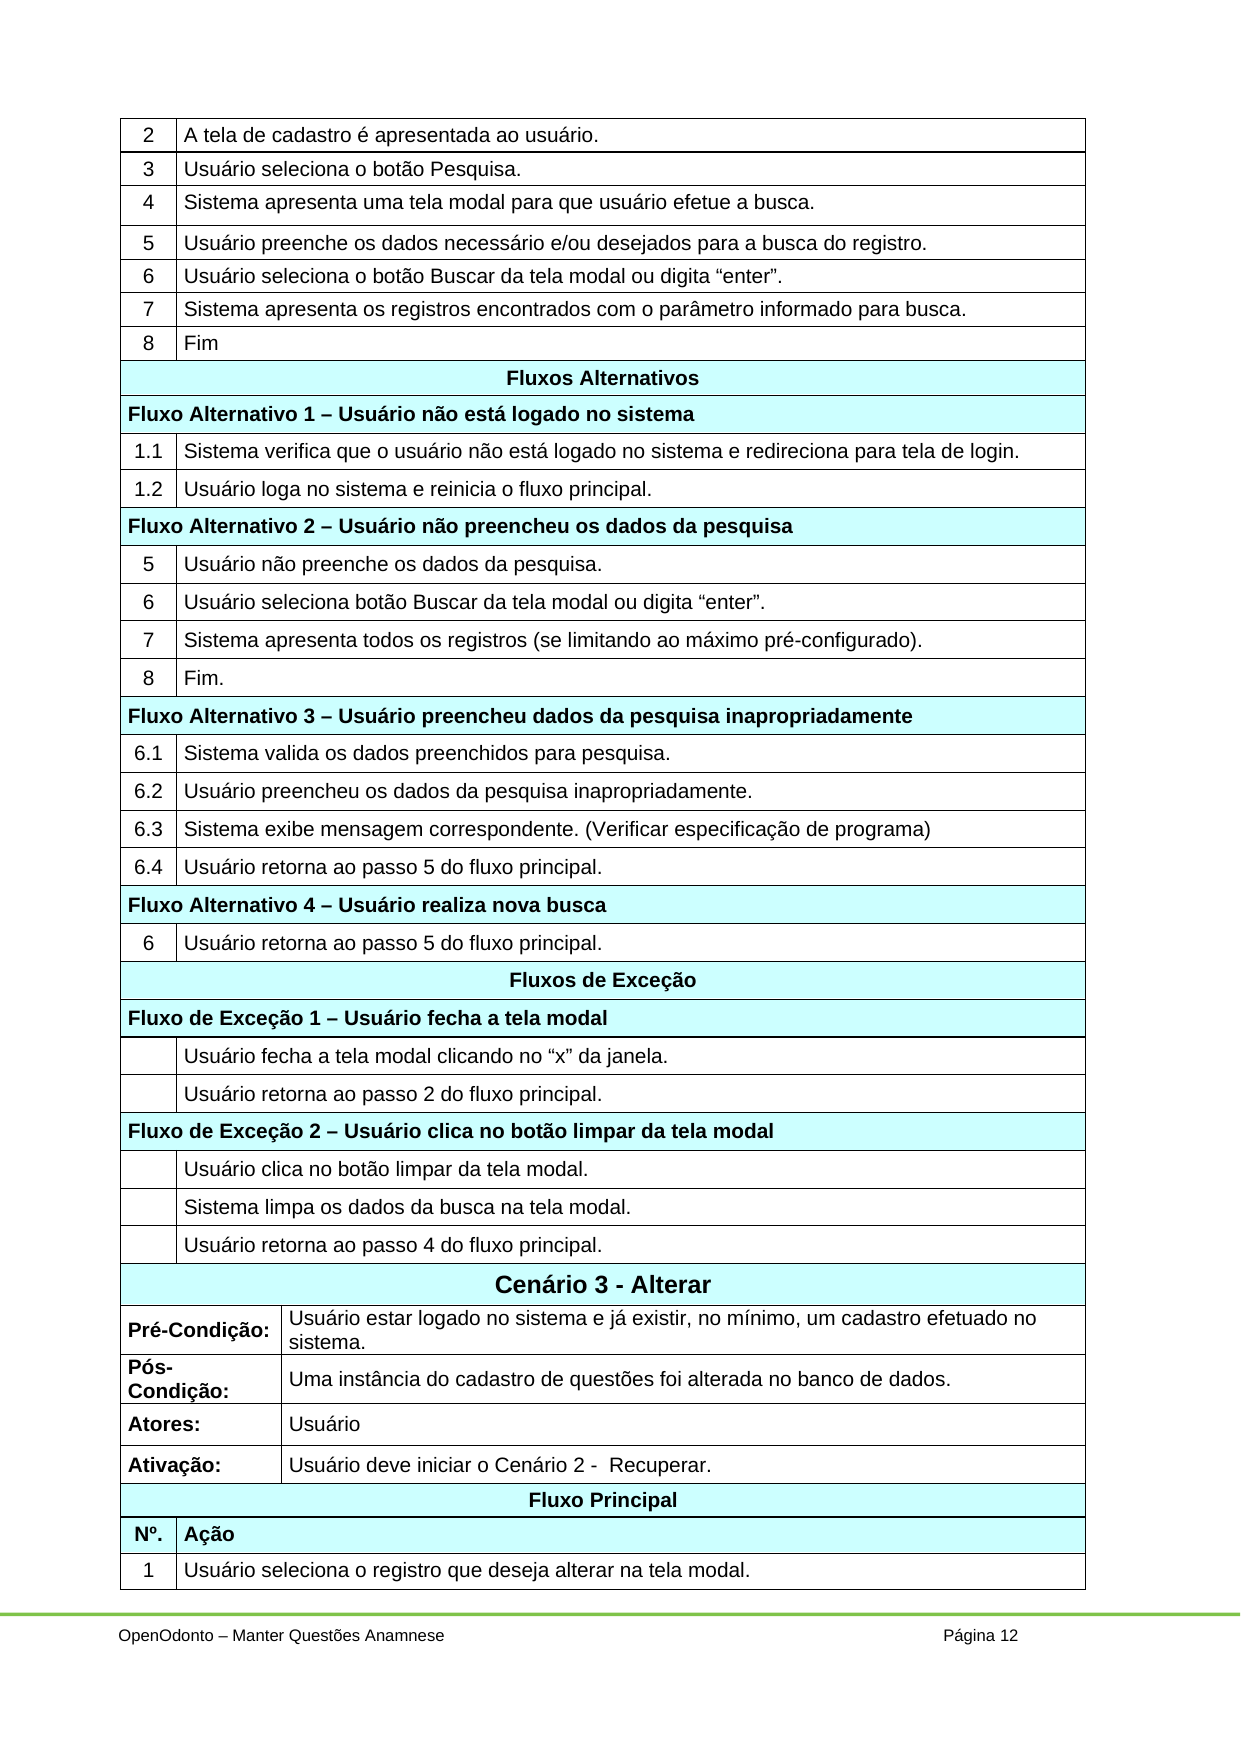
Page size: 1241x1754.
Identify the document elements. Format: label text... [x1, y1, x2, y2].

table_cell Pós-Condição: [121, 1355, 281, 1402]
table_cell Sistema valida os dados preenchidos para pesquisa. [177, 735, 1085, 772]
table_cell Atores: [121, 1404, 281, 1445]
table_cell Usuário seleciona o registro que deseja alterar na tela modal. [177, 1554, 1085, 1588]
table_cell Pré-Condição: [121, 1306, 281, 1353]
table_cell Uma instância do cadastro de questões foi alterada no banco de dados. [282, 1355, 1085, 1402]
table_cell Usuário retorna ao passo 5 do fluxo principal. [177, 924, 1085, 961]
table_cell Fluxos de Exceção [121, 962, 1085, 998]
table_cell Cenário 3 - Alterar [121, 1264, 1085, 1304]
table_cell Usuário seleciona botão Buscar da tela modal ou digita “enter”. [177, 584, 1085, 620]
table_cell 6.1 [121, 735, 176, 772]
table_cell Sistema apresenta uma tela modal para que usuário efetue a busca. [177, 186, 1085, 225]
table_cell Sistema apresenta os registros encontrados com o parâmetro informado para busca. [177, 293, 1085, 326]
table_cell Ação [177, 1518, 1085, 1552]
table_cell Nº. [121, 1518, 176, 1552]
table_cell 1 [121, 1554, 176, 1588]
table_cell 6 [121, 584, 176, 620]
table_cell [121, 1189, 176, 1225]
table_cell 1.2 [121, 470, 176, 507]
table_cell Usuário retorna ao passo 2 do fluxo principal. [177, 1075, 1085, 1112]
table_cell [121, 1151, 176, 1188]
table_cell Usuário retorna ao passo 5 do fluxo principal. [177, 848, 1085, 885]
table_cell Sistema limpa os dados da busca na tela modal. [177, 1189, 1085, 1225]
table_cell [121, 1075, 176, 1112]
table_cell Fluxo de Exceção 1 – Usuário fecha a tela modal [121, 1000, 1085, 1036]
table_cell 6 [121, 924, 176, 961]
table_cell Usuário seleciona o botão Pesquisa. [177, 153, 1085, 185]
table_cell Sistema apresenta todos os registros (se limitando ao máximo pré-configurado). [177, 621, 1085, 658]
table_cell 5 [121, 546, 176, 583]
table_cell Usuário estar logado no sistema e já existir, no mínimo, um cadastro efetuado no sistema. [282, 1306, 1085, 1353]
table_cell 6.2 [121, 773, 176, 809]
table_cell 6.4 [121, 848, 176, 885]
table_cell 7 [121, 621, 176, 658]
table_cell Usuário deve iniciar o Cenário 2 - Recuperar. [282, 1446, 1085, 1483]
table_cell Fluxo Principal [121, 1484, 1085, 1516]
table_cell Usuário não preenche os dados da pesquisa. [177, 546, 1085, 583]
table_cell Fluxo Alternativo 2 – Usuário não preencheu os dados da pesquisa [121, 508, 1085, 545]
table_cell Usuário loga no sistema e reinicia o fluxo principal. [177, 470, 1085, 507]
table_cell Fluxo Alternativo 1 – Usuário não está logado no sistema [121, 396, 1085, 432]
table_cell Usuário clica no botão limpar da tela modal. [177, 1151, 1085, 1188]
table_cell 6 [121, 260, 176, 292]
table_cell Usuário [282, 1404, 1085, 1445]
table_cell [121, 1038, 176, 1074]
table_cell 8 [121, 659, 176, 696]
table_cell Fim [177, 327, 1085, 360]
table_cell A tela de cadastro é apresentada ao usuário. [177, 119, 1085, 151]
table_cell Sistema exibe mensagem correspondente. (Verificar especificação de programa) [177, 811, 1085, 847]
table_cell 7 [121, 293, 176, 326]
table_cell Fim. [177, 659, 1085, 696]
table_cell Usuário fecha a tela modal clicando no “x” da janela. [177, 1038, 1085, 1074]
table_cell [121, 1226, 176, 1263]
table_cell 2 [121, 119, 176, 151]
table_cell 1.1 [121, 434, 176, 469]
table_cell 6.3 [121, 811, 176, 847]
table_cell 8 [121, 327, 176, 360]
table_cell Fluxo Alternativo 3 – Usuário preencheu dados da pesquisa inapropriadamente [121, 697, 1085, 734]
table_cell 5 [121, 226, 176, 259]
table_cell 3 [121, 153, 176, 185]
table_cell Usuário preencheu os dados da pesquisa inapropriadamente. [177, 773, 1085, 809]
table_cell Usuário retorna ao passo 4 do fluxo principal. [177, 1226, 1085, 1263]
table_cell Fluxo de Exceção 2 – Usuário clica no botão limpar da tela modal [121, 1113, 1085, 1150]
table_cell Usuário seleciona o botão Buscar da tela modal ou digita “enter”. [177, 260, 1085, 292]
table_cell Sistema verifica que o usuário não está logado no sistema e redireciona para tela de login. [177, 434, 1085, 469]
table_cell Usuário preenche os dados necessário e/ou desejados para a busca do registro. [177, 226, 1085, 259]
table_cell Fluxo Alternativo 4 – Usuário realiza nova busca [121, 886, 1085, 923]
table_cell Fluxos Alternativos [121, 361, 1085, 394]
table_cell Ativação: [121, 1446, 281, 1483]
table_cell 4 [121, 186, 176, 225]
